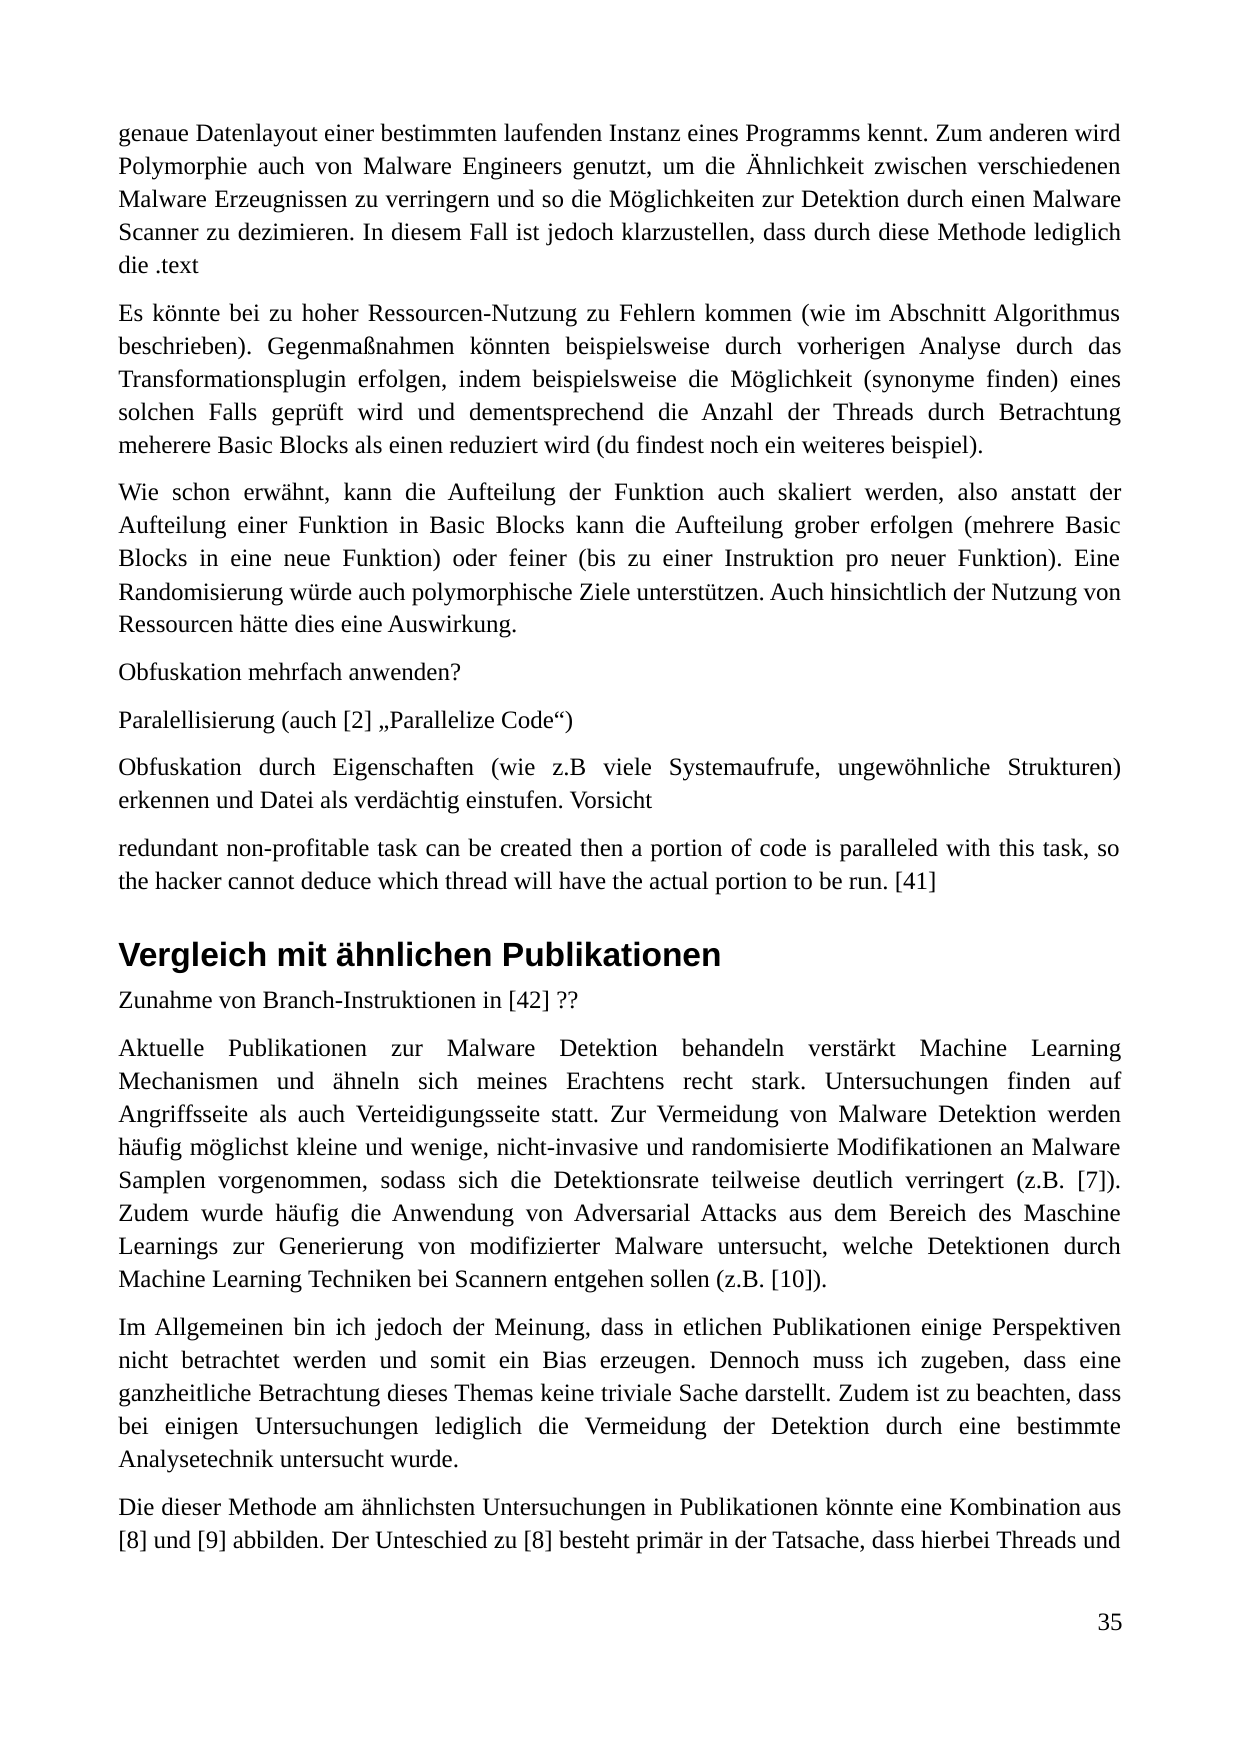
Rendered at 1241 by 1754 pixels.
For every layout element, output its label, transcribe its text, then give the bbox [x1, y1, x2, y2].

text genaue Datenlayout einer bestimmten laufenden Instanz eines Programms kennt. Zum anderen wird Polymorphie auch von Malware Engineers genutzt, um die Ähnlichkeit zwischen verschiedenen Malware Erzeugnissen zu verringern und so die Möglichkeiten zur Detektion durch einen Malware Scanner zu dezimieren. In diesem Fall ist jedoch klarzustellen, dass durch diese Methode lediglich die .text [118, 118, 1122, 279]
text redundant non-profitable task can be created then a portion of code is paralleled with this task, so the hacker cannot deduce which thread will have the actual portion to be run. [41] [118, 833, 1122, 895]
text Aktuelle Publikationen zur Malware Detektion behandeln verstärkt Machine Learning Mechanismen und ähneln sich meines Erachtens recht stark. Untersuchungen finden auf Angriffsseite als auch Verteidigungsseite statt. Zur Vermeidung von Malware Detektion werden häufig möglichst kleine und wenige, nicht-invasive und randomisierte Modifikationen an Malware Samplen vorgenommen, sodass sich die Detektionsrate teilweise deutlich verringert (z.B. [7]). Zudem wurde häufig die Anwendung von Adversarial Attacks aus dem Bereich des Maschine Learnings zur Generierung von modifizierter Malware untersucht, welche Detektionen durch Machine Learning Techniken bei Scannern entgehen sollen (z.B. [10]). [118, 1033, 1122, 1293]
text Es könnte bei zu hoher Ressourcen-Nutzung zu Fehlern kommen (wie im Abschnitt Algorithmus beschrieben). Gegenmaßnahmen könnten beispielsweise durch vorherigen Analyse durch das Transformationsplugin erfolgen, indem beispielsweise die Möglichkeit (synonyme finden) eines solchen Falls geprüft wird und dementsprechend die Anzahl der Threads durch Betrachtung meherere Basic Blocks als einen reduziert wird (du findest noch ein weiteres beispiel). [118, 298, 1122, 459]
text Die dieser Methode am ähnlichsten Untersuchungen in Publikationen könnte eine Kombination aus [8] und [9] abbilden. Der Unteschied zu [8] besteht primär in der Tatsache, dass hierbei Threads und [118, 1492, 1122, 1553]
text Obfuskation mehrfach anwenden? [118, 657, 1122, 686]
text Zunahme von Branch-Instruktionen in [42] ?? [118, 986, 1122, 1014]
text Obfuskation durch Eigenschaften (wie z.B viele Systemaufrufe, ungewöhnliche Strukturen) erkennen und Datei als verdächtig einstufen. Vorsicht [118, 752, 1122, 814]
text Wie schon erwähnt, kann die Aufteilung der Funktion auch skaliert werden, also anstatt der Aufteilung einer Funktion in Basic Blocks kann die Aufteilung grober erfolgen (mehrere Basic Blocks in eine neue Funktion) oder feiner (bis zu einer Instruktion pro neuer Funktion). Eine Randomisierung würde auch polymorphische Ziele unterstützen. Auch hinsichtlich der Nutzung von Ressourcen hätte dies eine Auswirkung. [118, 477, 1122, 638]
text Im Allgemeinen bin ich jedoch der Meinung, dass in etlichen Publikationen einige Perspektiven nicht betrachtet werden und somit ein Bias erzeugen. Dennoch muss ich zugeben, dass eine ganzheitliche Betrachtung dieses Themas keine triviale Sache darstellt. Zudem ist zu beachten, dass bei einigen Untersuchungen lediglich die Vermeidung der Detektion durch eine bestimmte Analysetechnik untersucht wurde. [118, 1312, 1122, 1473]
subtitle Vergleich mit ähnlichen Publikationen [118, 934, 1122, 973]
text Paralellisierung (auch [2] „Parallelize Code“) [118, 705, 1122, 733]
